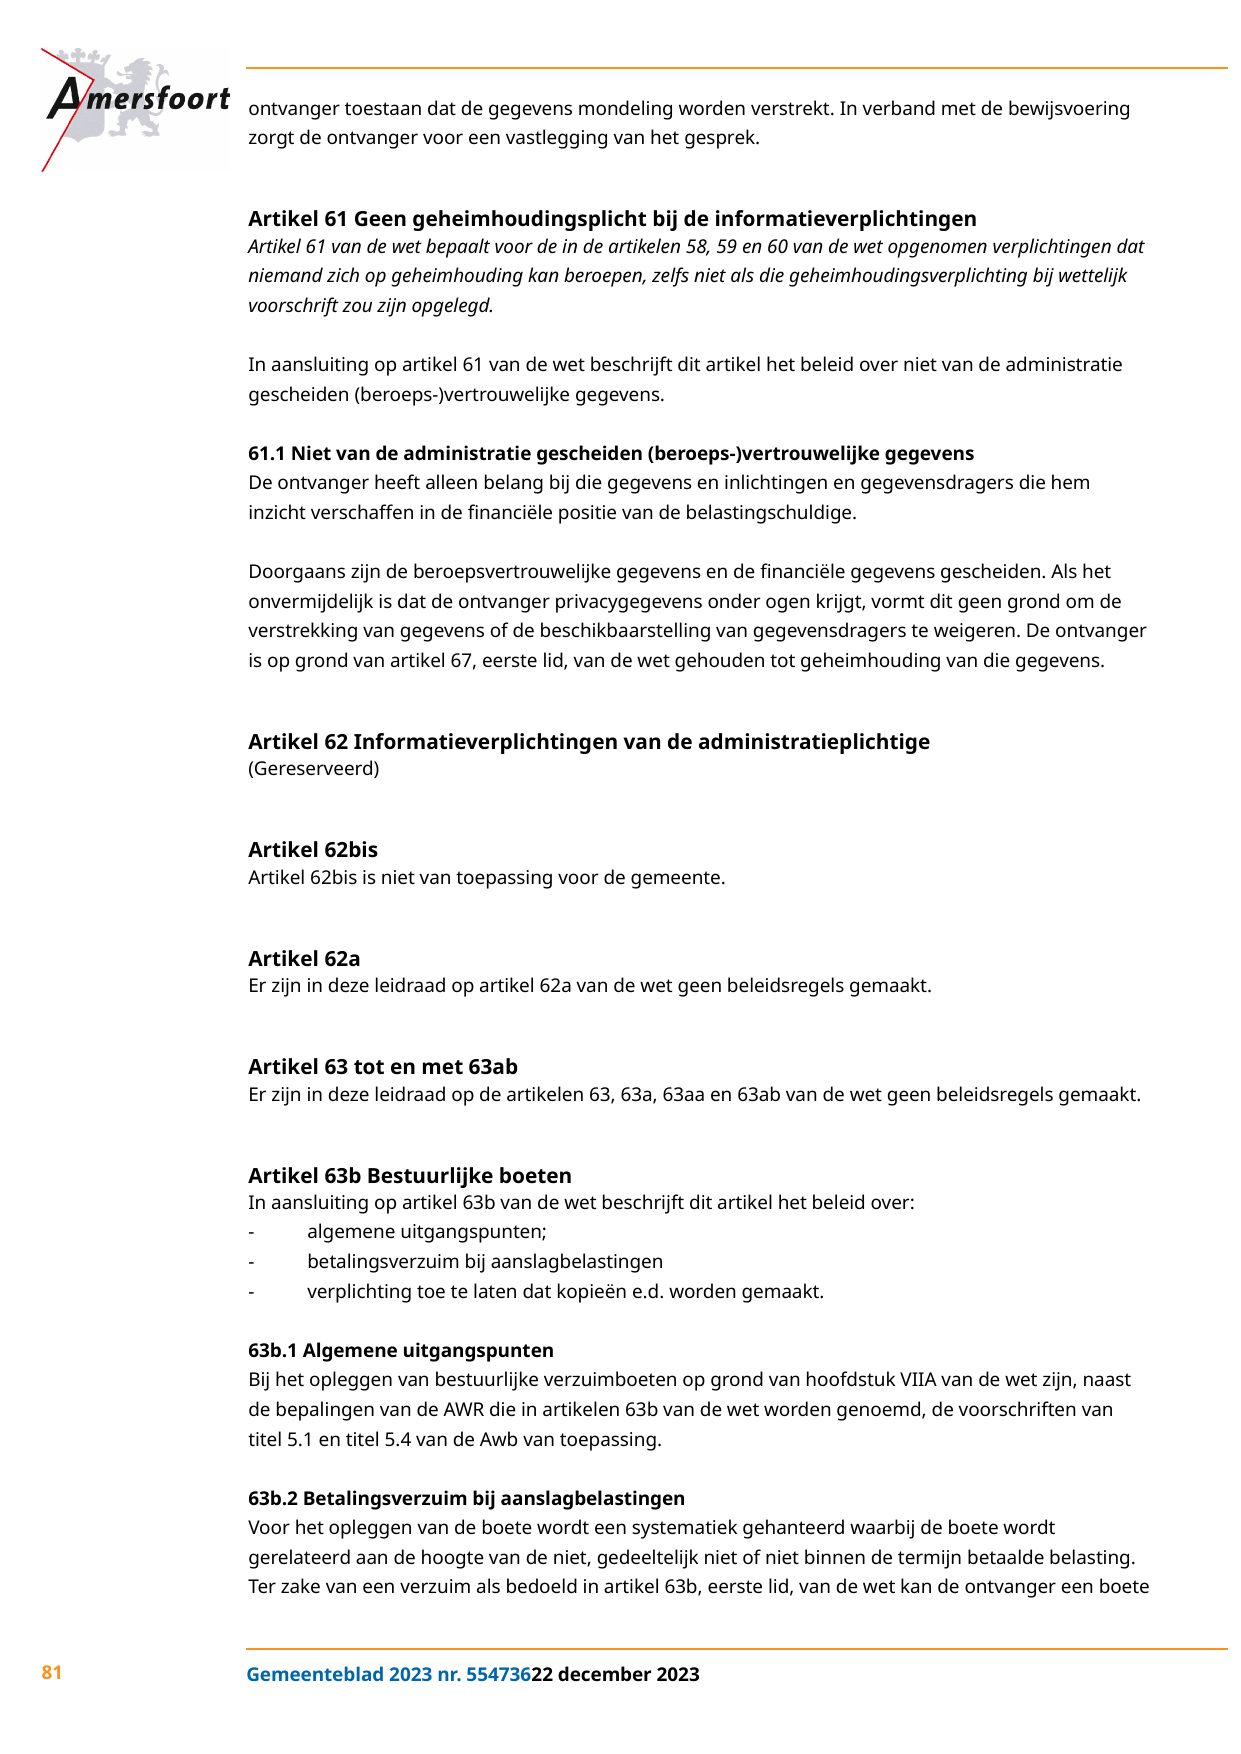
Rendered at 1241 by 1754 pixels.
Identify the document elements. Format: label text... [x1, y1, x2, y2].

text Er zijn in deze leidraad op de artikelen 63, 63a, 63aa en 63ab van de wet geen beleidsregels gemaakt. [248, 1081, 1152, 1106]
text Ter zake van een verzuim als bedoeld in artikel 63b, eerste lid, van de wet kan de ontvanger een boete [248, 1574, 1152, 1599]
text Artikel 62bis is niet van toepassing voor de gemeente. [248, 864, 1152, 889]
text 61.1 Niet van de administratie gescheiden (beroeps-)vertrouwelijke gegevens [248, 440, 1152, 466]
text Er zijn in deze leidraad op artikel 62a van de wet geen beleidsregels gemaakt. [248, 972, 1152, 998]
text Artikel 63b Bestuurlijke boeten [248, 1161, 1152, 1189]
picture [41, 47, 231, 172]
list betalingsverzuim bij aanslagbelastingen [248, 1248, 1152, 1274]
text 63b.2 Betalingsverzuim bij aanslagbelastingen [248, 1485, 1152, 1511]
text 63b.1 Algemene uitgangspunten [248, 1337, 1152, 1363]
text Artikel 61 Geen geheimhoudingsplicht bij de informatieverplichtingen [248, 204, 1152, 233]
list verplichting toe te laten dat kopieën e.d. worden gemaakt. [248, 1278, 1152, 1304]
text ontvanger toestaan dat de gegevens mondeling worden verstrekt. In verband met de bewijsvoering zorgt de ontvanger voor een vastlegging van het gesprek. [248, 95, 1152, 150]
text Voor het opleggen van de boete wordt een systematiek gehanteerd waarbij de boete wordt gerelateerd aan de hoogte van de niet, gedeeltelijk niet of niet binnen de termijn betaalde belasting. [248, 1514, 1152, 1570]
text Doorgaans zijn de beroepsvertrouwelijke gegevens en de financiële gegevens gescheiden. Als het onvermijdelijk is dat de ontvanger privacygegevens onder ogen krijgt, vormt dit geen grond om de verstrekking van gegevens of de beschikbaarstelling van gegevensdragers te weigeren. De ontvanger is op grond van artikel 67, eerste lid, van de wet gehouden tot geheimhouding van die gegevens. [248, 558, 1152, 673]
text Artikel 61 van de wet bepaalt voor de in de artikelen 58, 59 en 60 van de wet opgenomen verplichtingen dat niemand zich op geheimhouding kan beroepen, zelfs niet als die geheimhoudingsverplichting bij wettelijk voorschrift zou zijn opgelegd. [248, 233, 1152, 318]
text In aansluiting op artikel 61 van de wet beschrijft dit artikel het beleid over niet van de administratie gescheiden (beroeps-)vertrouwelijke gegevens. [248, 351, 1152, 406]
text (Gereserveerd) [248, 755, 1152, 781]
text De ontvanger heeft alleen belang bij die gegevens en inlichtingen en gegevensdragers die hem inzicht verschaffen in de financiële positie van de belastingschuldige. [248, 469, 1152, 525]
list algemene uitgangspunten; [248, 1219, 1152, 1244]
text Artikel 63 tot en met 63ab [248, 1052, 1152, 1081]
text Artikel 62bis [248, 835, 1152, 864]
text In aansluiting op artikel 63b van de wet beschrijft dit artikel het beleid over: [248, 1189, 1152, 1215]
text Bij het opleggen van bestuurlijke verzuimboeten op grond van hoofdstuk VIIA van de wet zijn, naast de bepalingen van de AWR die in artikelen 63b van de wet worden genoemd, de voorschriften van titel 5.1 en titel 5.4 van de Awb van toepassing. [248, 1367, 1152, 1452]
text Artikel 62 Informatieverplichtingen van de administratieplichtige [248, 727, 1152, 755]
text Artikel 62a [248, 944, 1152, 972]
